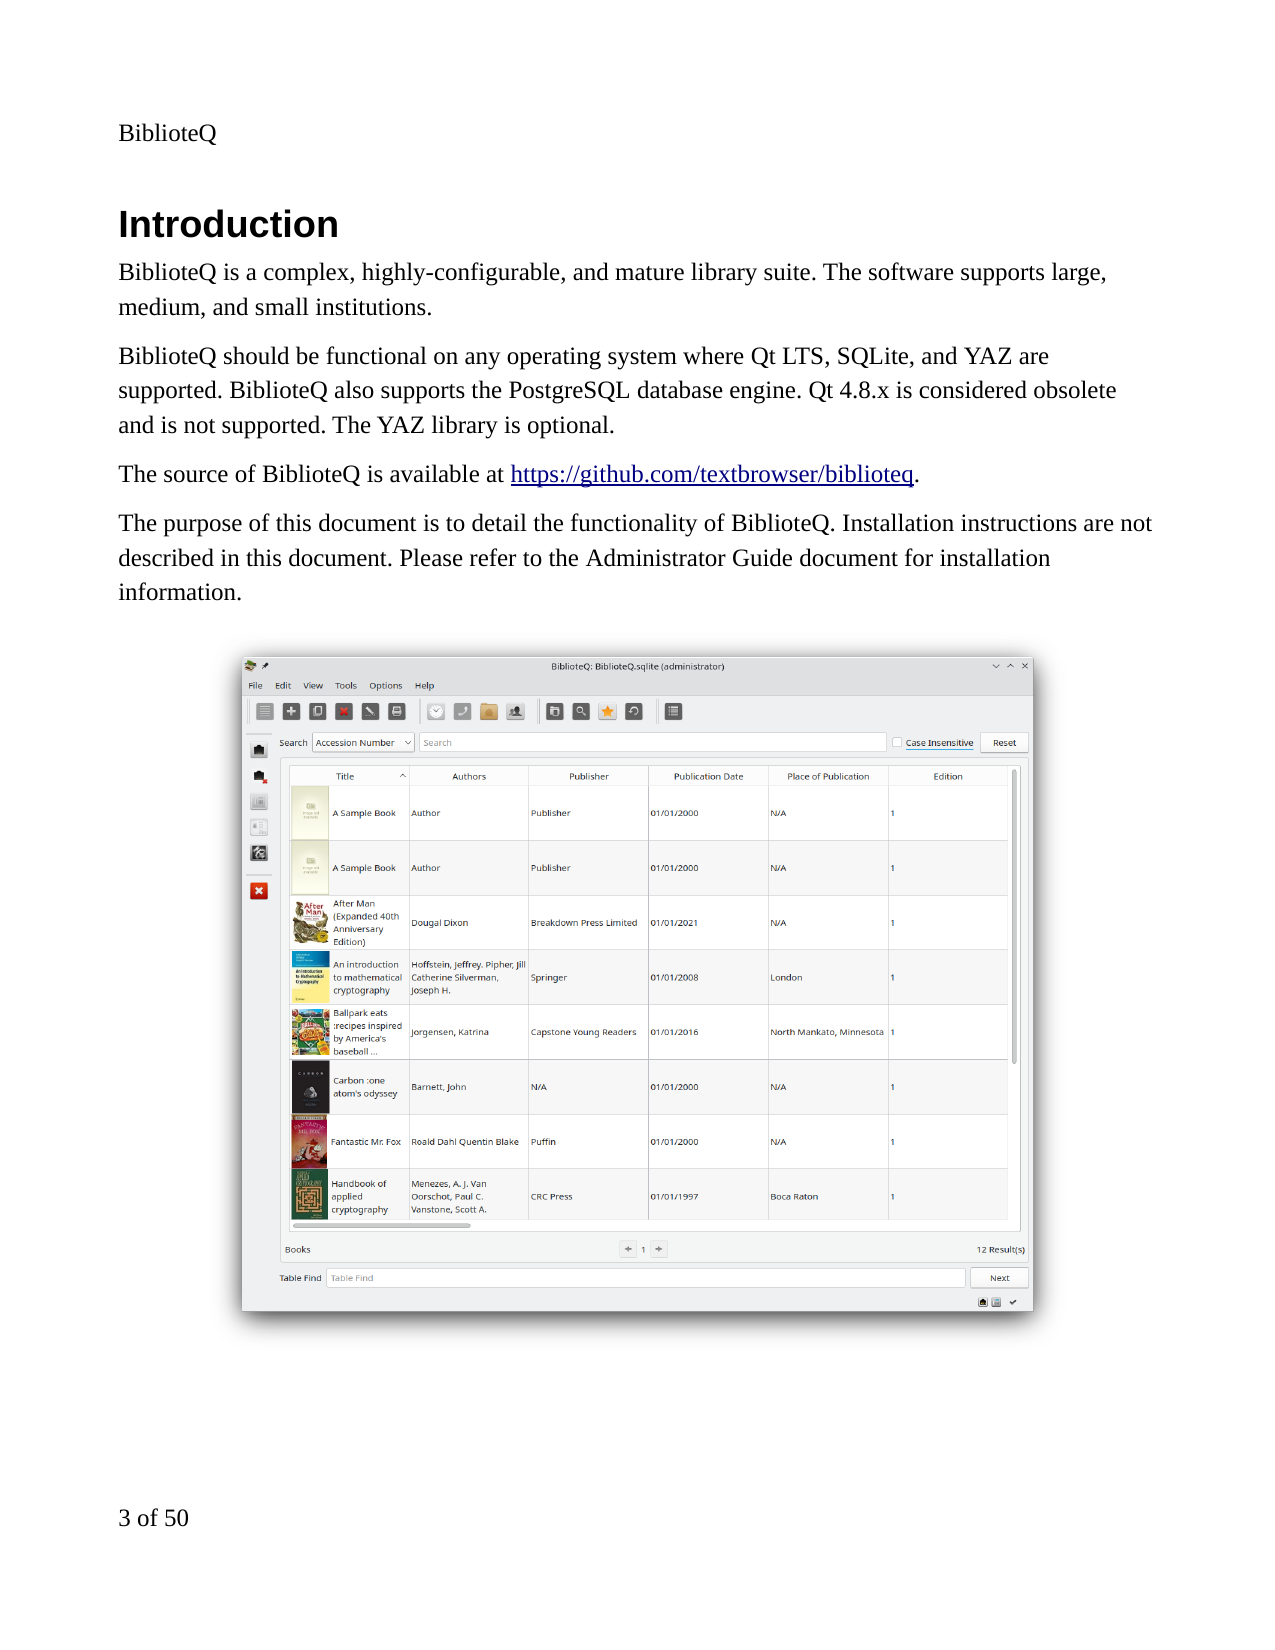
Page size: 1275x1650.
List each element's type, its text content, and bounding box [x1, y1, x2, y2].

text BiblioteQ should be functional on any operating system where Qt LTS, SQLite, and YAZ are supported. BiblioteQ also supports the PostgreSQL database engine. Qt 4.8.x is considered obsolete and is not supported. The YAZ library is optional. [118, 341, 1157, 439]
text BiblioteQ is a complex, highly-configurable, and mature library suite. The software supports large, medium, and small institutions. [118, 257, 1157, 321]
text The source of BiblioteQ is available at https://github.com/textbrowser/biblioteq. [118, 459, 1157, 488]
text The purpose of this document is to detail the functionality of BiblioteQ. Installation instructions are not described in this document. Please refer to the Administrator Guide document for installation information. [118, 508, 1157, 606]
picture [203, 626, 1072, 1356]
subtitle Introduction [118, 201, 1157, 245]
